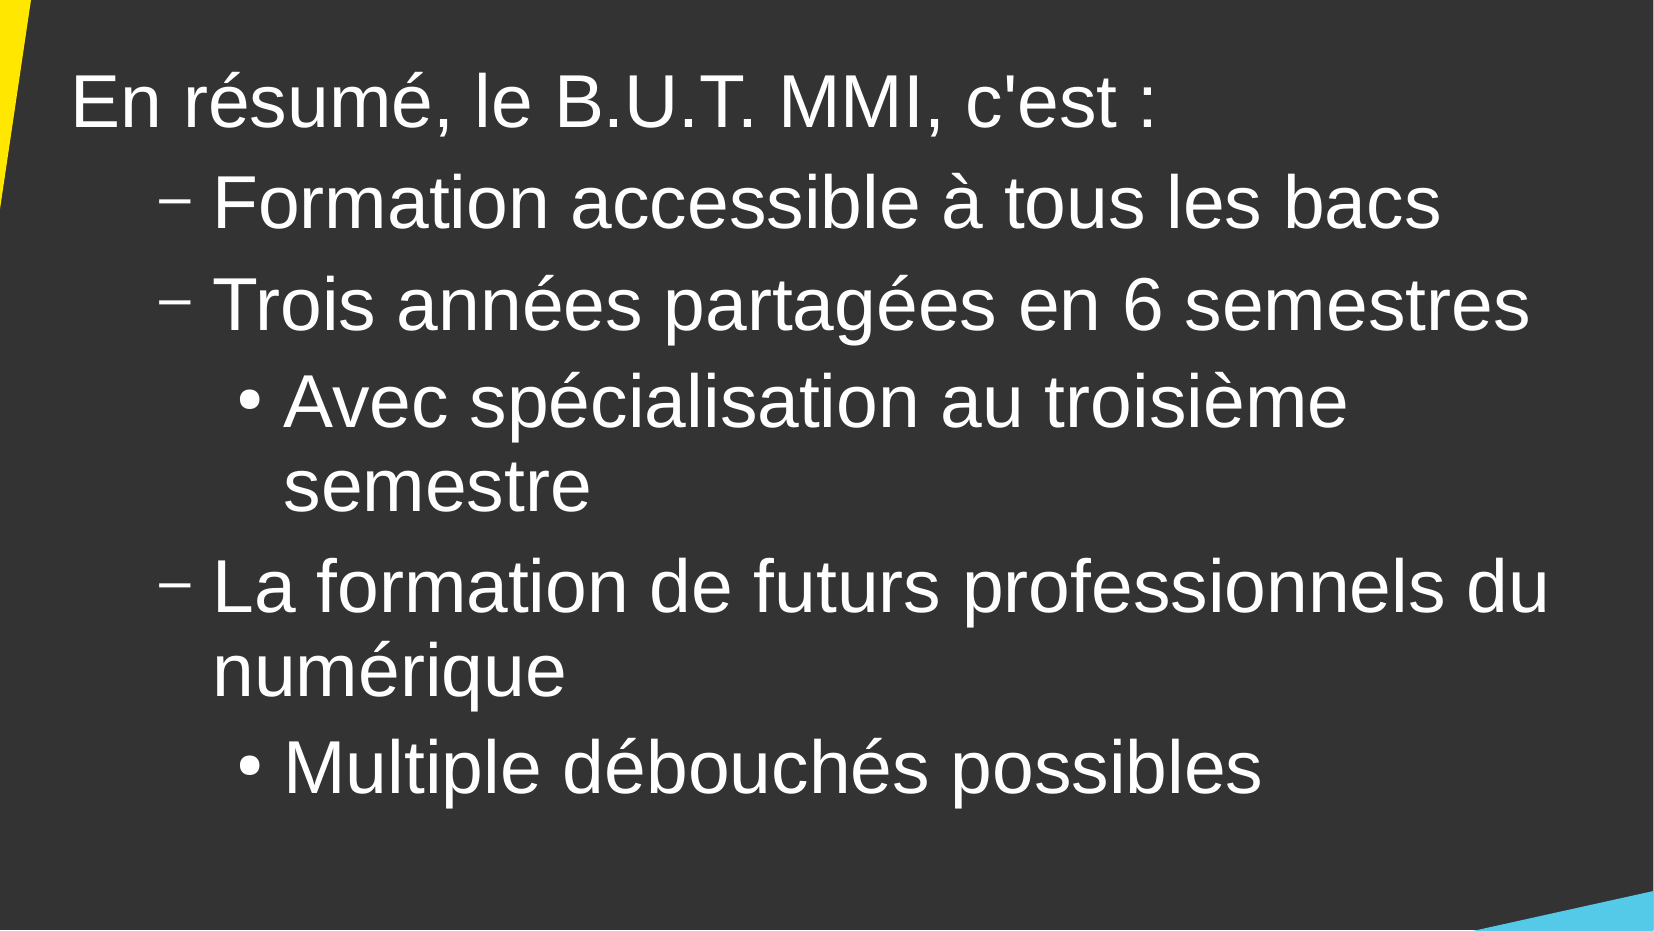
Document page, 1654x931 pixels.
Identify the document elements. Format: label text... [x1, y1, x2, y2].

list En résumé, le B.U.T. MMI, c'est : Formation accessible à tous les bacs Trois années partagées en 6 semestres Avec spécialisation au troisième semestre La formation de futurs professionnels du numérique Multiple débouchés possibles [70, 59, 1595, 827]
text_box [0, 0, 32, 210]
text_box [1472, 890, 1654, 931]
